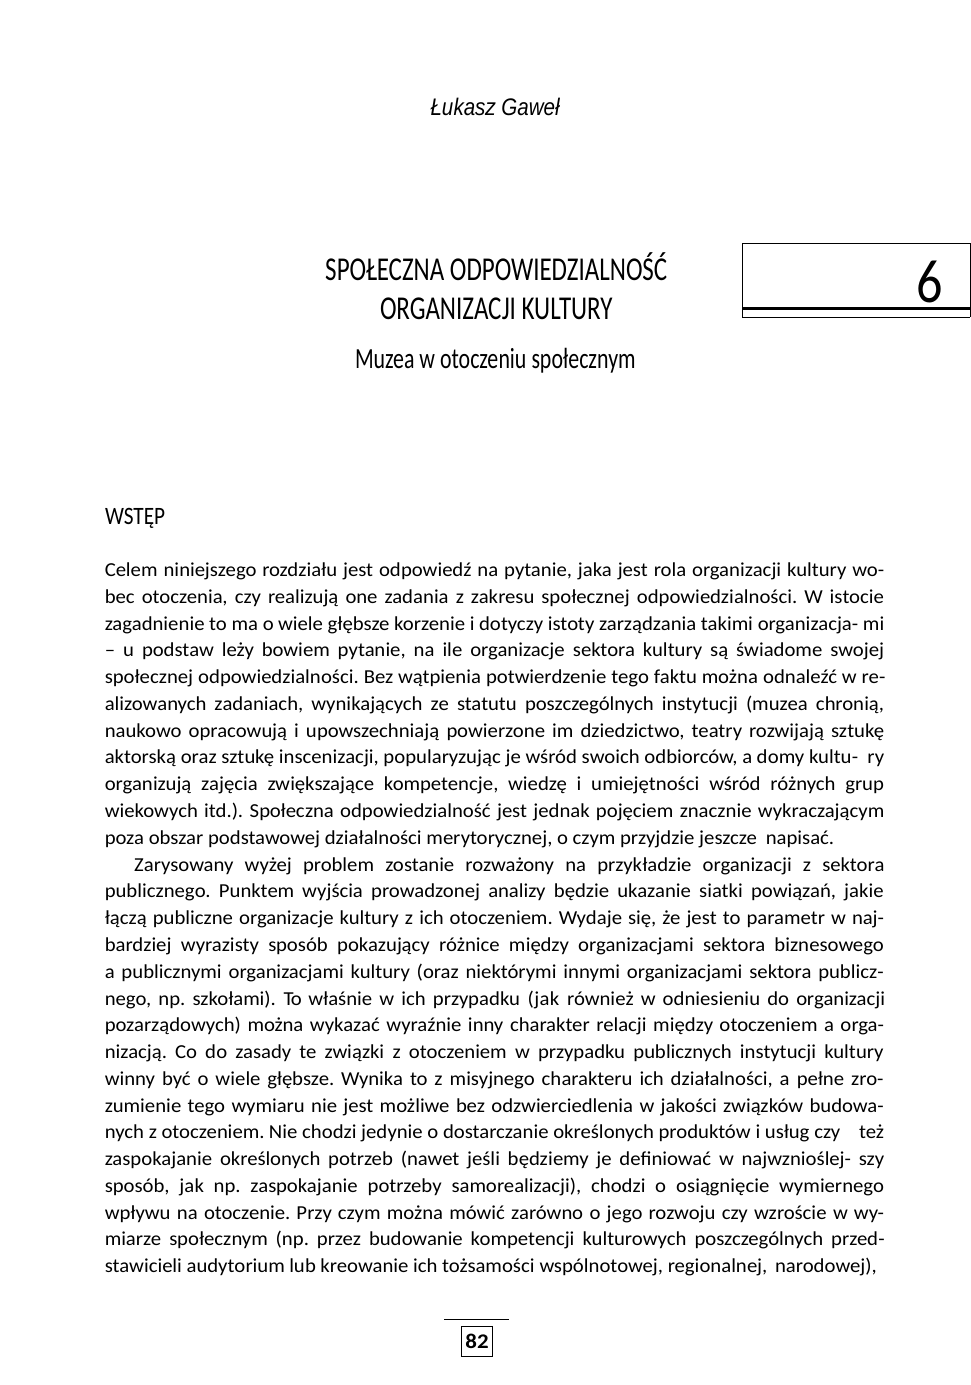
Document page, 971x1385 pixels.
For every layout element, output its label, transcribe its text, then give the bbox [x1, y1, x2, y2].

text SPOŁECZNA ODPOWIEDZIALNOŚĆ ORGANIZACJI KULTURY [292, 248, 700, 328]
text Celem niniejszego rozdziału jest odpowiedź na pytanie, jaka jest rola organizacji kultury wo- bec otoczenia, czy realizują one zadania z zakresu społecznej odpowiedzialności. W istocie zagadnienie to ma o wiele głębsze korzenie i dotyczy istoty zarządzania takimi organizacja- mi – u podstaw leży bowiem pytanie, na ile organizacje sektora kultury są świadome swojej społecznej odpowiedzialności. Bez wątpienia potwierdzenie tego faktu można odnaleźć w re- alizowanych zadaniach, wynikających ze statutu poszczególnych instytucji (muzea chronią, naukowo opracowują i upowszechniają powierzone im dziedzictwo, teatry rozwijają sztukę aktorską oraz sztukę inscenizacji, popularyzując je wśród swoich odbiorców, a domy kultu- ry organizują zajęcia zwiększające kompetencje, wiedzę i umiejętności wśród różnych grup wiekowych itd.). Społeczna odpowiedzialność jest jednak pojęciem znacznie wykraczającym poza obszar podstawowej działalności merytorycznej, o czym przyjdzie jeszcze napisać. [104, 557, 885, 849]
text Muzea w otoczeniu społecznym [292, 340, 698, 376]
text 6 [743, 244, 970, 307]
text [743, 310, 970, 317]
text Łukasz Gaweł [292, 93, 698, 121]
text WSTĘP [105, 500, 971, 531]
text Zarysowany wyżej problem zostanie rozważony na przykładzie organizacji z sektora publicznego. Punktem wyjścia prowadzonej analizy będzie ukazanie siatki powiązań, jakie łączą publiczne organizacje kultury z ich otoczeniem. Wydaje się, że jest to parametr w naj- bardziej wyrazisty sposób pokazujący różnice między organizacjami sektora biznesowego a publicznymi organizacjami kultury (oraz niektórymi innymi organizacjami sektora publicz- nego, np. szkołami). To właśnie w ich przypadku (jak również w odniesieniu do organizacji pozarządowych) można wykazać wyraźnie inny charakter relacji między otoczeniem a orga- nizacją. Co do zasady te związki z otoczeniem w przypadku publicznych instytucji kultury winny być o wiele głębsze. Wynika to z misyjnego charakteru ich działalności, a pełne zro- zumienie tego wymiaru nie jest możliwe bez odzwierciedlenia w jakości związków budowa- nych z otoczeniem. Nie chodzi jedynie o dostarczanie określonych produktów i usług czy też zaspokajanie określonych potrzeb (nawet jeśli będziemy je definiować w najwznioślej- szy sposób, jak np. zaspokajanie potrzeby samorealizacji), chodzi o osiągnięcie wymiernego wpływu na otoczenie. Przy czym można mówić zarówno o jego rozwoju czy wzroście w wy- miarze społecznym (np. przez budowanie kompetencji kulturowych poszczególnych przed- stawicieli audytorium lub kreowanie ich tożsamości wspólnotowej, regionalnej, narodowej), [104, 852, 885, 1277]
